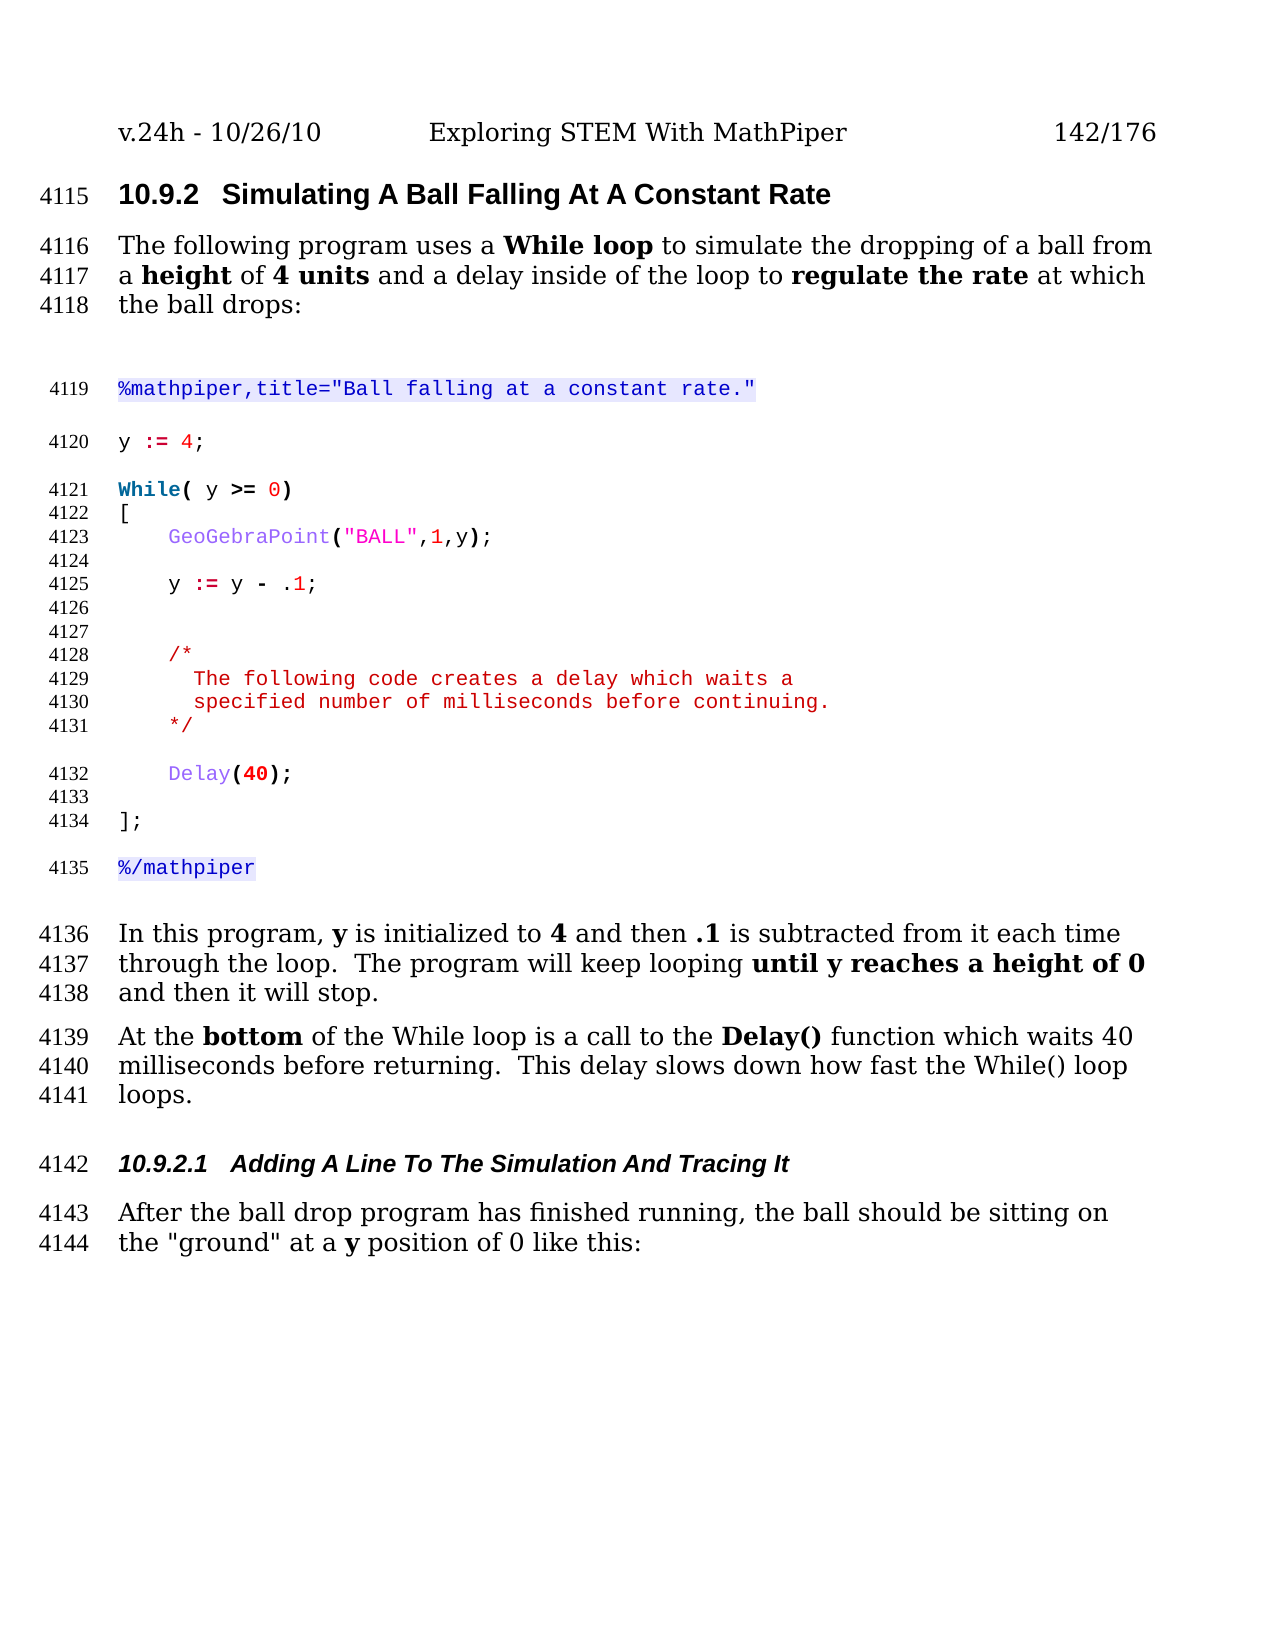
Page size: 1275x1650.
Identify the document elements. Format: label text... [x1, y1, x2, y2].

text %/mathpiper [118, 857, 1157, 881]
text %mathpiper,title="Ball falling at a constant rate." [118, 378, 1157, 402]
text /* [118, 644, 1157, 668]
text GeoGebraPoint("BALL",1,y); [118, 526, 1157, 550]
text At the bottom of the While loop is a call to the Delay() function which waits 40 milliseconds before returning. This delay slows down how fast the While() loop loops. [118, 1022, 1157, 1110]
text The following program uses a While loop to simulate the dropping of a ball from a height of 4 units and a delay inside of the loop to regulate the rate at which the ball drops: [118, 231, 1157, 319]
text After the ball drop program has finished running, the ball should be sitting on the "ground" at a y position of 0 like this: [118, 1198, 1157, 1257]
text The following code creates a delay which waits a [118, 668, 1157, 692]
text y := 4; [118, 431, 1157, 455]
text Delay(40); [118, 762, 1157, 786]
text [ [118, 502, 1157, 526]
text In this program, y is initialized to 4 and then .1 is subtracted from it each time through the loop. The program will keep looping until y reaches a height of 0 and then it will stop. [118, 919, 1157, 1007]
text While( y >= 0) [118, 479, 1157, 502]
text ]; [118, 810, 1157, 833]
text */ [118, 715, 1157, 739]
subtitle Adding A Line To The Simulation And Tracing It [118, 1149, 1157, 1177]
text specified number of milliseconds before continuing. [118, 692, 1157, 715]
subtitle Simulating A Ball Falling At A Constant Rate [118, 177, 1157, 210]
text y := y - .1; [118, 573, 1157, 597]
